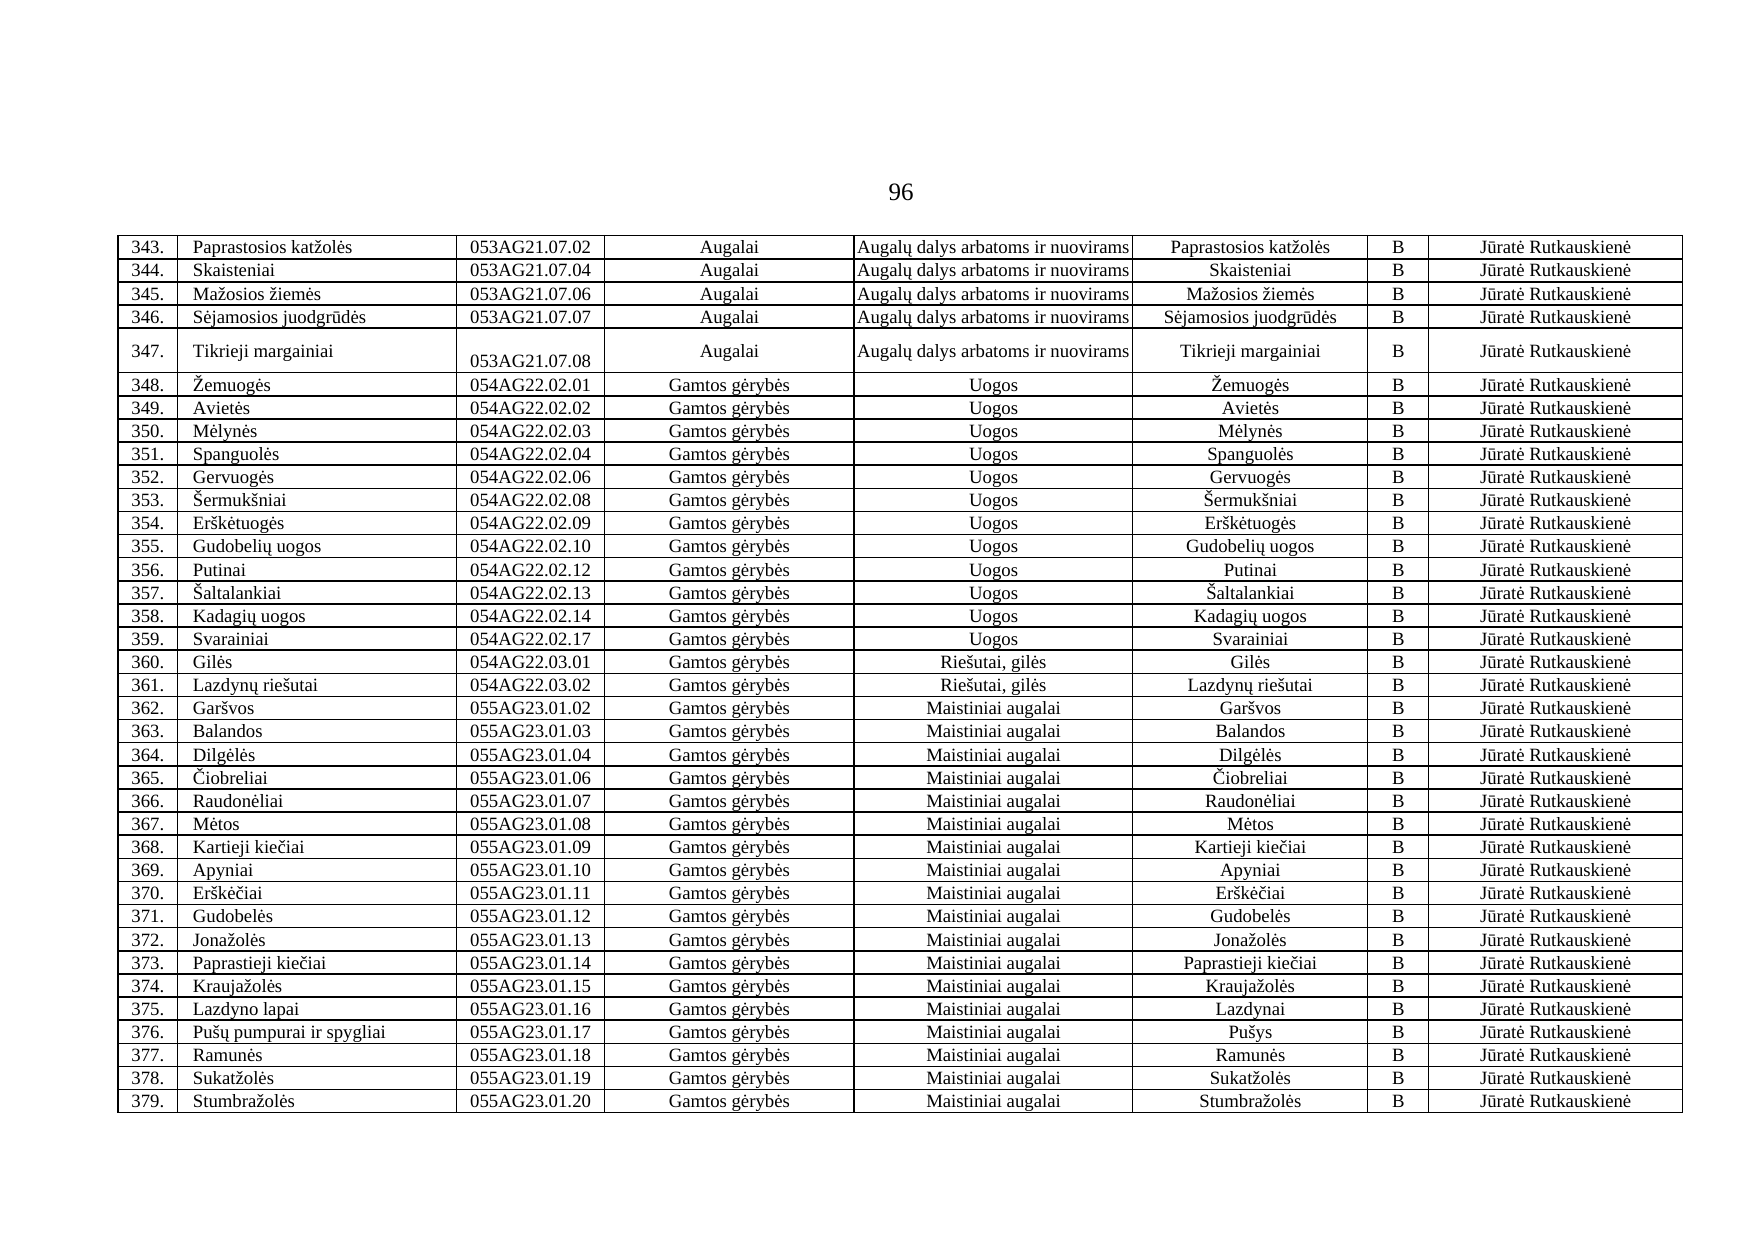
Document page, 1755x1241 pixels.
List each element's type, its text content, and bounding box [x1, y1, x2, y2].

table_cell Jūratė Rutkauskienė [1429, 697, 1682, 719]
table_cell Maistiniai augalai [855, 743, 1132, 765]
table_cell Gamtos gėrybės [605, 882, 853, 904]
table_cell 364. [119, 743, 177, 765]
table_cell Jūratė Rutkauskienė [1429, 466, 1682, 487]
table_cell B [1368, 466, 1428, 487]
table_cell Gamtos gėrybės [605, 998, 853, 1019]
table_cell Gamtos gėrybės [605, 836, 853, 857]
table_cell Jūratė Rutkauskienė [1429, 674, 1682, 696]
table_cell B [1368, 373, 1428, 395]
table_cell Uogos [855, 420, 1132, 441]
table_cell Jūratė Rutkauskienė [1429, 651, 1682, 672]
table_cell Jūratė Rutkauskienė [1429, 329, 1682, 372]
table_cell Mėlynės [1133, 420, 1367, 441]
table_cell B [1368, 859, 1428, 881]
table_cell Balandos [1133, 720, 1367, 742]
table_cell 369. [119, 859, 177, 881]
table_cell B [1368, 420, 1428, 441]
table_cell B [1368, 767, 1428, 788]
table_cell Lazdynų riešutai [178, 674, 456, 696]
table_cell Žemuogės [1133, 373, 1367, 395]
table_cell 367. [119, 813, 177, 834]
table_cell 356. [119, 558, 177, 580]
table_cell B [1368, 928, 1428, 950]
table_cell 055AG23.01.19 [457, 1067, 604, 1089]
table_cell Augalų dalys arbatoms ir nuovirams [855, 306, 1132, 327]
table_cell Augalai [605, 329, 853, 372]
table_cell 372. [119, 928, 177, 950]
table_cell Gamtos gėrybės [605, 743, 853, 765]
table_cell Tikrieji margainiai [1133, 329, 1367, 372]
table_cell 055AG23.01.18 [457, 1044, 604, 1066]
table_cell Jūratė Rutkauskienė [1429, 236, 1682, 258]
table_cell Jūratė Rutkauskienė [1429, 905, 1682, 927]
table_cell 373. [119, 952, 177, 973]
table_cell Balandos [178, 720, 456, 742]
table_cell Gamtos gėrybės [605, 397, 853, 418]
table_cell Gamtos gėrybės [605, 489, 853, 511]
table_cell 054AG22.03.01 [457, 651, 604, 672]
table_cell B [1368, 651, 1428, 672]
table_cell B [1368, 397, 1428, 418]
table_cell Šermukšniai [1133, 489, 1367, 511]
table_cell Lazdyno lapai [178, 998, 456, 1019]
table_cell Sukatžolės [1133, 1067, 1367, 1089]
table_cell Erškėtuogės [178, 512, 456, 534]
table_cell Jonažolės [178, 928, 456, 950]
table_cell 355. [119, 535, 177, 557]
table_cell B [1368, 512, 1428, 534]
table_cell Maistiniai augalai [855, 928, 1132, 950]
table_cell Gamtos gėrybės [605, 373, 853, 395]
table_cell B [1368, 790, 1428, 811]
table_cell Jūratė Rutkauskienė [1429, 260, 1682, 281]
table_cell 376. [119, 1021, 177, 1042]
table_cell B [1368, 605, 1428, 626]
table_cell Maistiniai augalai [855, 697, 1132, 719]
table_cell Jūratė Rutkauskienė [1429, 420, 1682, 441]
table_cell 055AG23.01.08 [457, 813, 604, 834]
table_cell B [1368, 882, 1428, 904]
table_cell Apyniai [1133, 859, 1367, 881]
table_cell Gamtos gėrybės [605, 767, 853, 788]
table_cell Augalų dalys arbatoms ir nuovirams [855, 283, 1132, 304]
table_cell Maistiniai augalai [855, 859, 1132, 881]
table_cell Augalų dalys arbatoms ir nuovirams [855, 236, 1132, 258]
table_cell Ramunės [1133, 1044, 1367, 1066]
table_cell Gamtos gėrybės [605, 1021, 853, 1042]
table_cell 053AG21.07.02 [457, 236, 604, 258]
table_cell Skaisteniai [1133, 260, 1367, 281]
table_cell 055AG23.01.07 [457, 790, 604, 811]
table_cell Riešutai, gilės [855, 651, 1132, 672]
table_cell Sėjamosios juodgrūdės [178, 306, 456, 327]
table_cell Gamtos gėrybės [605, 790, 853, 811]
table_cell Paprastieji kiečiai [1133, 952, 1367, 973]
table_cell Gilės [178, 651, 456, 672]
table_cell 055AG23.01.03 [457, 720, 604, 742]
table_cell Augalai [605, 306, 853, 327]
table_cell 055AG23.01.15 [457, 975, 604, 996]
table_cell Uogos [855, 397, 1132, 418]
table_cell Kraujažolės [1133, 975, 1367, 996]
table_cell Mažosios žiemės [178, 283, 456, 304]
table_cell Kartieji kiečiai [178, 836, 456, 857]
table_cell Dilgėlės [1133, 743, 1367, 765]
table_cell 378. [119, 1067, 177, 1089]
table_cell 055AG23.01.04 [457, 743, 604, 765]
table_cell Gamtos gėrybės [605, 674, 853, 696]
table_cell B [1368, 283, 1428, 304]
table_cell Gamtos gėrybės [605, 859, 853, 881]
table_cell Garšvos [178, 697, 456, 719]
table_cell Riešutai, gilės [855, 674, 1132, 696]
table_cell 055AG23.01.14 [457, 952, 604, 973]
table_cell Kadagių uogos [1133, 605, 1367, 626]
table_cell Maistiniai augalai [855, 905, 1132, 927]
table_cell Paprastosios katžolės [1133, 236, 1367, 258]
table_cell Lazdynai [1133, 998, 1367, 1019]
table_cell Jūratė Rutkauskienė [1429, 767, 1682, 788]
table_cell B [1368, 1021, 1428, 1042]
table_cell Jūratė Rutkauskienė [1429, 558, 1682, 580]
table_cell Maistiniai augalai [855, 998, 1132, 1019]
table_cell 054AG22.02.02 [457, 397, 604, 418]
table_cell Stumbražolės [178, 1090, 456, 1112]
table_cell B [1368, 1090, 1428, 1112]
table_cell Paprastosios katžolės [178, 236, 456, 258]
table_cell 377. [119, 1044, 177, 1066]
table_cell B [1368, 720, 1428, 742]
table_cell 055AG23.01.13 [457, 928, 604, 950]
table_cell 359. [119, 628, 177, 649]
table_cell Sukatžolės [178, 1067, 456, 1089]
table_cell 055AG23.01.17 [457, 1021, 604, 1042]
table_cell B [1368, 905, 1428, 927]
table_cell 055AG23.01.11 [457, 882, 604, 904]
table_cell Paprastieji kiečiai [178, 952, 456, 973]
table_cell Gudobelių uogos [1133, 535, 1367, 557]
table_cell Jūratė Rutkauskienė [1429, 283, 1682, 304]
table_cell Gamtos gėrybės [605, 720, 853, 742]
table_cell 365. [119, 767, 177, 788]
table_cell Maistiniai augalai [855, 975, 1132, 996]
table_cell 346. [119, 306, 177, 327]
table_cell Stumbražolės [1133, 1090, 1367, 1112]
table_cell Maistiniai augalai [855, 1090, 1132, 1112]
table_cell 368. [119, 836, 177, 857]
table_cell 055AG23.01.02 [457, 697, 604, 719]
table_cell Jūratė Rutkauskienė [1429, 859, 1682, 881]
table_cell 053AG21.07.08 [457, 329, 604, 372]
table_cell Jūratė Rutkauskienė [1429, 443, 1682, 464]
table_cell 054AG22.02.01 [457, 373, 604, 395]
table_cell Maistiniai augalai [855, 813, 1132, 834]
table_cell B [1368, 443, 1428, 464]
table_cell Uogos [855, 582, 1132, 603]
table_cell B [1368, 489, 1428, 511]
table_cell Dilgėlės [178, 743, 456, 765]
table_cell Jūratė Rutkauskienė [1429, 743, 1682, 765]
table_cell Lazdynų riešutai [1133, 674, 1367, 696]
table_cell Čiobreliai [1133, 767, 1367, 788]
table_cell Žemuogės [178, 373, 456, 395]
table_cell Jūratė Rutkauskienė [1429, 790, 1682, 811]
table_cell 348. [119, 373, 177, 395]
table_cell Kadagių uogos [178, 605, 456, 626]
table_cell Uogos [855, 466, 1132, 487]
table_cell Erškėčiai [178, 882, 456, 904]
table_cell 351. [119, 443, 177, 464]
table_cell 054AG22.02.08 [457, 489, 604, 511]
table_cell Gamtos gėrybės [605, 605, 853, 626]
table_cell 352. [119, 466, 177, 487]
table_cell 055AG23.01.09 [457, 836, 604, 857]
table_cell B [1368, 558, 1428, 580]
table_cell Gamtos gėrybės [605, 813, 853, 834]
table_cell 055AG23.01.12 [457, 905, 604, 927]
table_cell 054AG22.02.04 [457, 443, 604, 464]
table_cell 379. [119, 1090, 177, 1112]
table_cell B [1368, 813, 1428, 834]
table_cell B [1368, 535, 1428, 557]
table_cell B [1368, 329, 1428, 372]
table_cell Jūratė Rutkauskienė [1429, 975, 1682, 996]
table_cell Apyniai [178, 859, 456, 881]
table_cell 349. [119, 397, 177, 418]
table_cell Kraujažolės [178, 975, 456, 996]
table_cell Maistiniai augalai [855, 1067, 1132, 1089]
table_cell 054AG22.02.06 [457, 466, 604, 487]
table_cell Šaltalankiai [1133, 582, 1367, 603]
table_cell 343. [119, 236, 177, 258]
table_cell B [1368, 260, 1428, 281]
table_cell Gervuogės [1133, 466, 1367, 487]
table_cell B [1368, 836, 1428, 857]
table_cell Gamtos gėrybės [605, 975, 853, 996]
table_cell 354. [119, 512, 177, 534]
table_cell Maistiniai augalai [855, 952, 1132, 973]
table_cell Gamtos gėrybės [605, 697, 853, 719]
table_cell Spanguolės [178, 443, 456, 464]
table_cell Gamtos gėrybės [605, 558, 853, 580]
table_cell 055AG23.01.06 [457, 767, 604, 788]
table_cell Gervuogės [178, 466, 456, 487]
table_cell 353. [119, 489, 177, 511]
table_cell Gamtos gėrybės [605, 1044, 853, 1066]
table_cell 357. [119, 582, 177, 603]
table_cell Jūratė Rutkauskienė [1429, 882, 1682, 904]
table_cell Gudobelės [1133, 905, 1367, 927]
table_cell Avietės [1133, 397, 1367, 418]
table_cell Gamtos gėrybės [605, 420, 853, 441]
table_cell Pušys [1133, 1021, 1367, 1042]
table_cell 053AG21.07.06 [457, 283, 604, 304]
table_cell 370. [119, 882, 177, 904]
table_cell Augalų dalys arbatoms ir nuovirams [855, 260, 1132, 281]
table_cell Erškėtuogės [1133, 512, 1367, 534]
table_cell Jūratė Rutkauskienė [1429, 489, 1682, 511]
table_cell Uogos [855, 605, 1132, 626]
table_cell 054AG22.02.13 [457, 582, 604, 603]
table_cell B [1368, 674, 1428, 696]
table_cell Gamtos gėrybės [605, 582, 853, 603]
table_cell 358. [119, 605, 177, 626]
table_cell Maistiniai augalai [855, 1044, 1132, 1066]
table_cell Spanguolės [1133, 443, 1367, 464]
table_cell Mėtos [1133, 813, 1367, 834]
table_cell Uogos [855, 558, 1132, 580]
table_cell Sėjamosios juodgrūdės [1133, 306, 1367, 327]
table_cell 054AG22.02.09 [457, 512, 604, 534]
table_cell 054AG22.02.14 [457, 605, 604, 626]
table_cell Gamtos gėrybės [605, 466, 853, 487]
table_cell 350. [119, 420, 177, 441]
table_cell Svarainiai [178, 628, 456, 649]
table_cell B [1368, 998, 1428, 1019]
table_cell Jūratė Rutkauskienė [1429, 512, 1682, 534]
table_cell Jūratė Rutkauskienė [1429, 535, 1682, 557]
table_cell Jūratė Rutkauskienė [1429, 998, 1682, 1019]
table_cell Jūratė Rutkauskienė [1429, 1044, 1682, 1066]
table_cell B [1368, 628, 1428, 649]
table_cell Gamtos gėrybės [605, 928, 853, 950]
table_cell 055AG23.01.20 [457, 1090, 604, 1112]
table_cell Raudonėliai [1133, 790, 1367, 811]
table_cell Putinai [178, 558, 456, 580]
table_cell B [1368, 697, 1428, 719]
table_cell Raudonėliai [178, 790, 456, 811]
table_cell Gamtos gėrybės [605, 905, 853, 927]
table_cell Mėlynės [178, 420, 456, 441]
table_cell Jūratė Rutkauskienė [1429, 813, 1682, 834]
table_cell Maistiniai augalai [855, 1021, 1132, 1042]
table_cell 345. [119, 283, 177, 304]
table_cell Šaltalankiai [178, 582, 456, 603]
table_cell 374. [119, 975, 177, 996]
table_cell Svarainiai [1133, 628, 1367, 649]
table_cell Gamtos gėrybės [605, 443, 853, 464]
table_cell Putinai [1133, 558, 1367, 580]
table_cell Ramunės [178, 1044, 456, 1066]
table_cell Erškėčiai [1133, 882, 1367, 904]
table_cell Jūratė Rutkauskienė [1429, 582, 1682, 603]
table_cell Mėtos [178, 813, 456, 834]
table_cell Garšvos [1133, 697, 1367, 719]
table_cell Jūratė Rutkauskienė [1429, 605, 1682, 626]
table_cell Gudobelės [178, 905, 456, 927]
table_cell Avietės [178, 397, 456, 418]
table_cell Augalai [605, 236, 853, 258]
table_cell Gamtos gėrybės [605, 535, 853, 557]
table_cell 360. [119, 651, 177, 672]
table_cell Jūratė Rutkauskienė [1429, 397, 1682, 418]
table_cell Jūratė Rutkauskienė [1429, 628, 1682, 649]
table_cell 375. [119, 998, 177, 1019]
table_cell Augalai [605, 260, 853, 281]
table_cell Maistiniai augalai [855, 836, 1132, 857]
table_cell Maistiniai augalai [855, 790, 1132, 811]
table_cell 053AG21.07.04 [457, 260, 604, 281]
table_cell Uogos [855, 628, 1132, 649]
table_cell Kartieji kiečiai [1133, 836, 1367, 857]
table_cell Jūratė Rutkauskienė [1429, 928, 1682, 950]
table_cell Čiobreliai [178, 767, 456, 788]
table_cell 053AG21.07.07 [457, 306, 604, 327]
table_cell B [1368, 743, 1428, 765]
table_cell Jūratė Rutkauskienė [1429, 306, 1682, 327]
table_cell Gilės [1133, 651, 1367, 672]
table_cell 344. [119, 260, 177, 281]
table_cell 366. [119, 790, 177, 811]
table_cell B [1368, 952, 1428, 973]
table_cell Gamtos gėrybės [605, 628, 853, 649]
table_cell Gamtos gėrybės [605, 651, 853, 672]
table_cell Jūratė Rutkauskienė [1429, 373, 1682, 395]
table_cell B [1368, 306, 1428, 327]
table_cell 054AG22.02.17 [457, 628, 604, 649]
table_cell Jonažolės [1133, 928, 1367, 950]
table_cell Gamtos gėrybės [605, 512, 853, 534]
table_cell B [1368, 1044, 1428, 1066]
table_cell Uogos [855, 535, 1132, 557]
table_cell Uogos [855, 489, 1132, 511]
table_cell Gudobelių uogos [178, 535, 456, 557]
table_cell B [1368, 1067, 1428, 1089]
table_cell Jūratė Rutkauskienė [1429, 1090, 1682, 1112]
table_cell Maistiniai augalai [855, 767, 1132, 788]
table_cell Tikrieji margainiai [178, 329, 456, 372]
table_cell Jūratė Rutkauskienė [1429, 720, 1682, 742]
table_cell 054AG22.02.03 [457, 420, 604, 441]
table_cell Maistiniai augalai [855, 720, 1132, 742]
table_cell B [1368, 582, 1428, 603]
table_cell 055AG23.01.10 [457, 859, 604, 881]
table_cell Mažosios žiemės [1133, 283, 1367, 304]
table_cell 371. [119, 905, 177, 927]
table_cell 347. [119, 329, 177, 372]
table_cell 054AG22.03.02 [457, 674, 604, 696]
table_cell Jūratė Rutkauskienė [1429, 952, 1682, 973]
table_cell Jūratė Rutkauskienė [1429, 1067, 1682, 1089]
table_cell B [1368, 975, 1428, 996]
table_cell Gamtos gėrybės [605, 1067, 853, 1089]
table_cell Maistiniai augalai [855, 882, 1132, 904]
table_cell Uogos [855, 512, 1132, 534]
table_cell 054AG22.02.12 [457, 558, 604, 580]
table_cell 362. [119, 697, 177, 719]
table_cell Augalai [605, 283, 853, 304]
table_cell Gamtos gėrybės [605, 952, 853, 973]
table_cell Gamtos gėrybės [605, 1090, 853, 1112]
table_cell Šermukšniai [178, 489, 456, 511]
table_cell B [1368, 236, 1428, 258]
table_cell Pušų pumpurai ir spygliai [178, 1021, 456, 1042]
table_cell 363. [119, 720, 177, 742]
table_cell Jūratė Rutkauskienė [1429, 836, 1682, 857]
table_cell Uogos [855, 373, 1132, 395]
table_cell Skaisteniai [178, 260, 456, 281]
table_cell Uogos [855, 443, 1132, 464]
table_cell Augalų dalys arbatoms ir nuovirams [855, 329, 1132, 372]
table_cell Jūratė Rutkauskienė [1429, 1021, 1682, 1042]
table_cell 055AG23.01.16 [457, 998, 604, 1019]
table_cell 054AG22.02.10 [457, 535, 604, 557]
table_cell 361. [119, 674, 177, 696]
